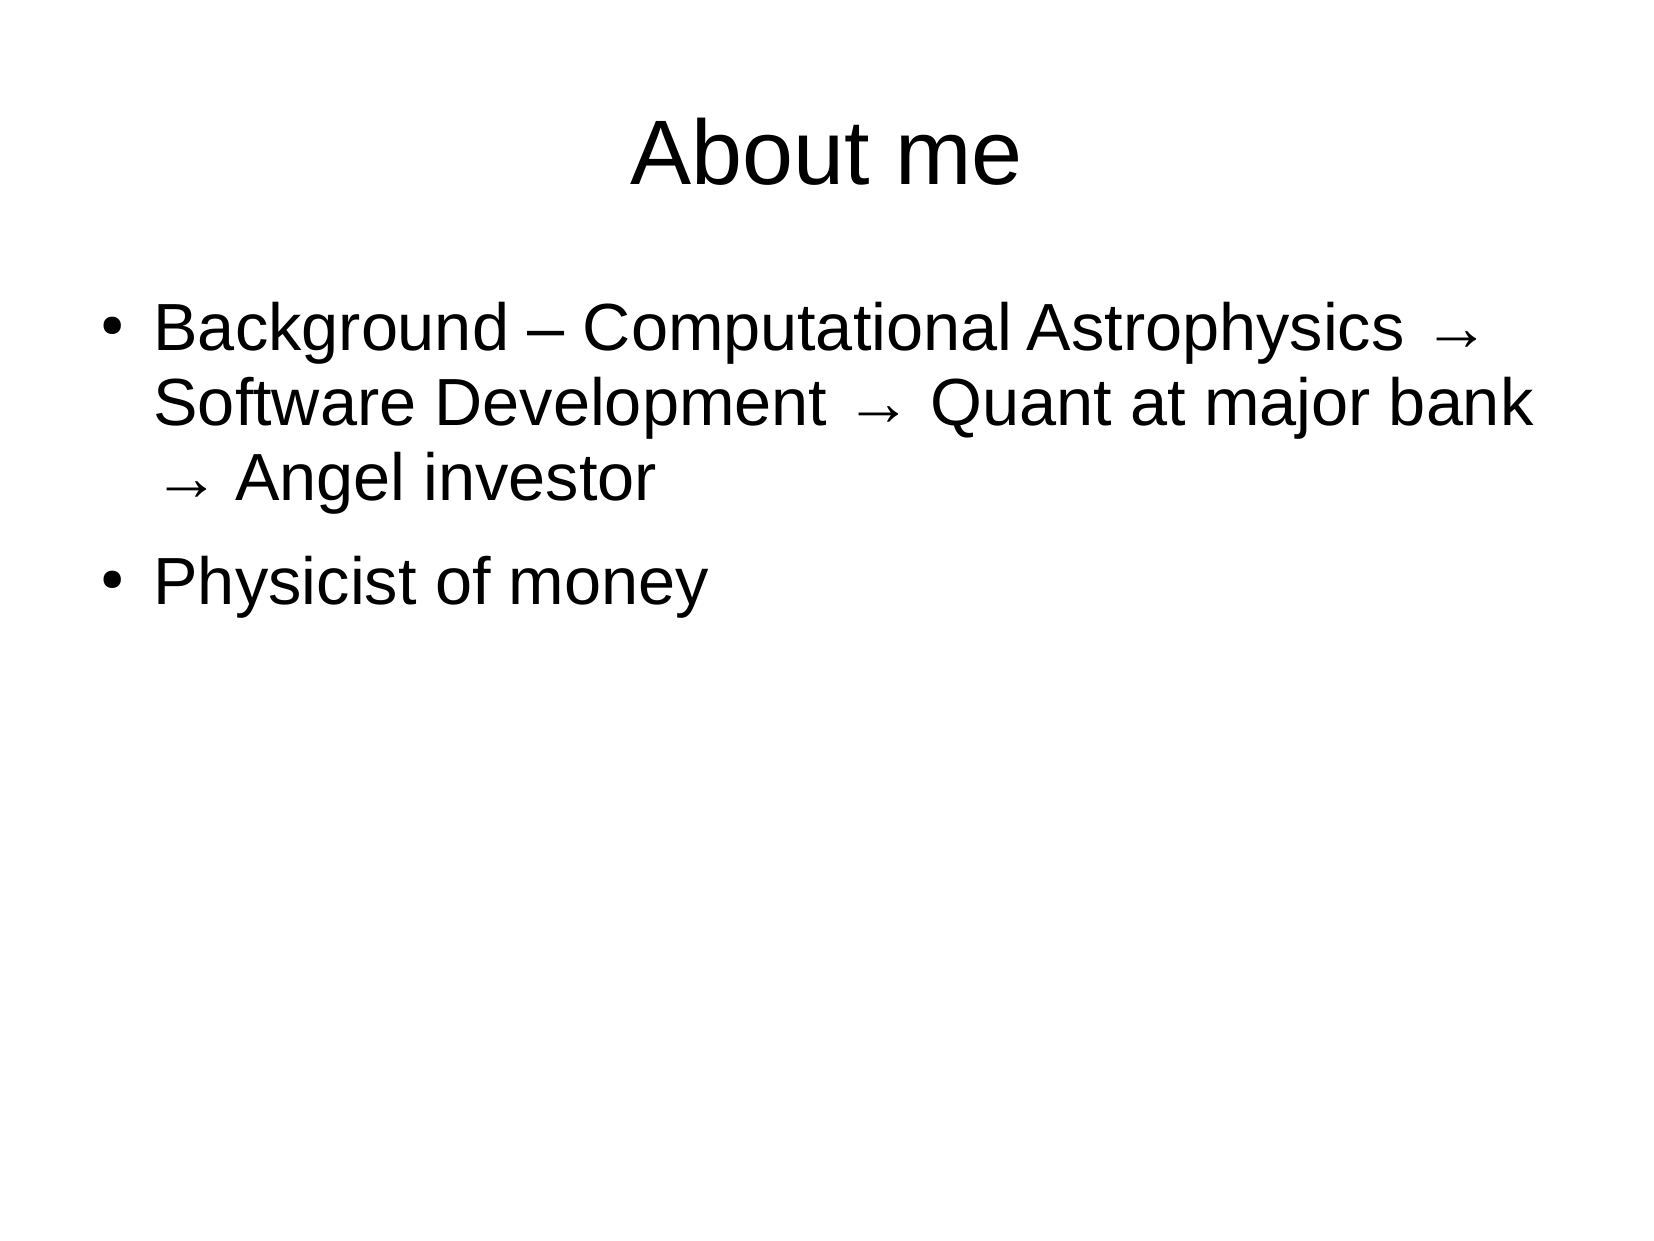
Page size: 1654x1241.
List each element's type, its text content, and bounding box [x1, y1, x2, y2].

list Background – Computational Astrophysics → Software Development → Quant at major bank → Angel investor Physicist of money [82, 290, 1571, 1010]
title About me [82, 49, 1571, 257]
